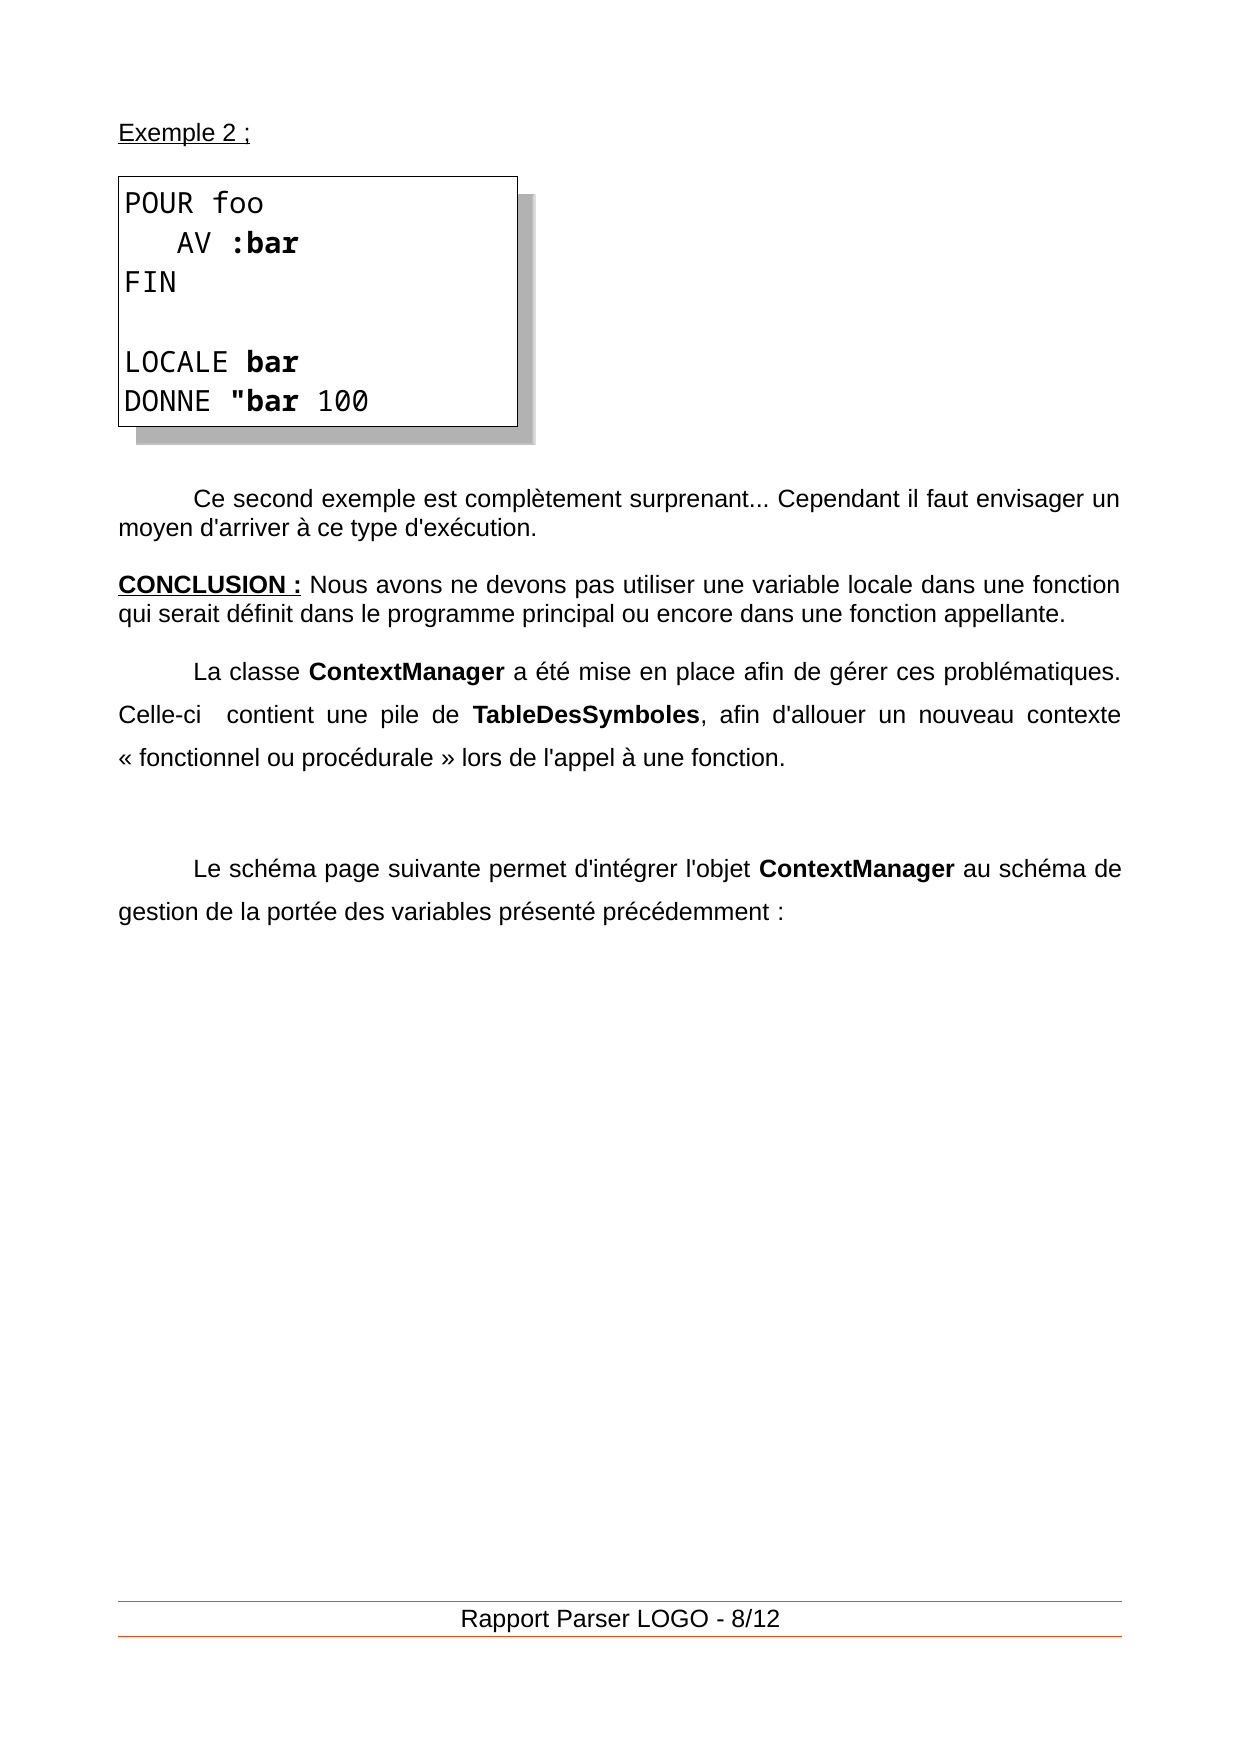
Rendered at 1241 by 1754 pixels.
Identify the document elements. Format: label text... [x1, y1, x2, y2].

text La classe ContextManager a été mise en place afin de gérer ces problématiques. Celle-ci contient une pile de TableDesSymboles, afin d'allouer un nouveau contexte « fonctionnel ou procédurale » lors de l'appel à une fonction. [118, 656, 1122, 771]
text Exemple 2 ; [118, 118, 1122, 147]
text CONCLUSION : Nous avons ne devons pas utiliser une variable locale dans une fonction qui serait définit dans le programme principal ou encore dans une fonction appellante. [118, 570, 1122, 628]
text Ce second exemple est complètement surprenant... Cependant il faut envisager un moyen d'arriver à ce type d'exécution. [118, 484, 1122, 541]
text Le schéma page suivante permet d'intégrer l'objet ContextManager au schéma de gestion de la portée des variables présenté précédemment : [118, 854, 1122, 926]
